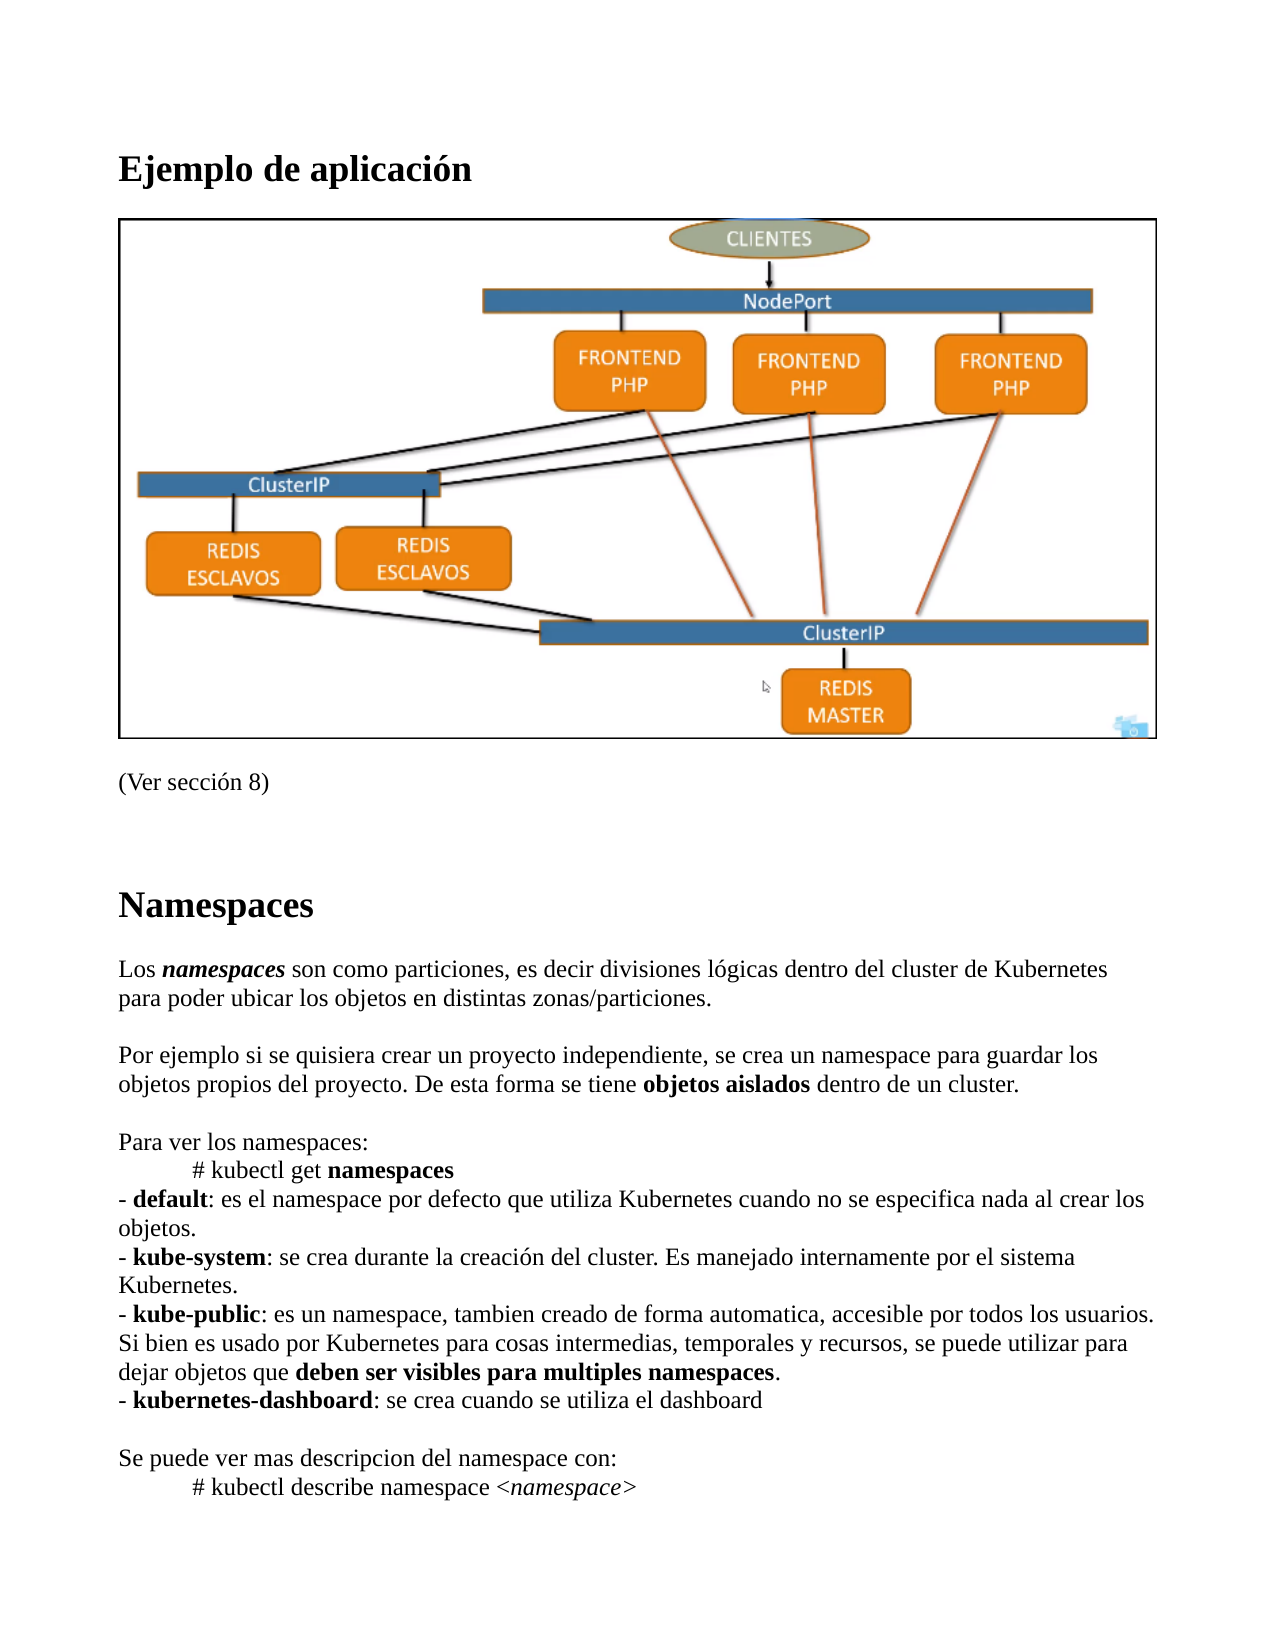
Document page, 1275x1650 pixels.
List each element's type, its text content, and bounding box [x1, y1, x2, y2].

text Para ver los namespaces: [118, 1127, 1157, 1156]
text Se puede ver mas descripcion del namespace con: [118, 1443, 1157, 1472]
text Por ejemplo si se quisiera crear un proyecto independiente, se crea un namespace para guardar los objetos propios del proyecto. De esta forma se tiene objetos aislados dentro de un cluster. [118, 1041, 1157, 1098]
text - kubernetes-dashboard: se crea cuando se utiliza el dashboard [118, 1386, 1157, 1414]
text Los namespaces son como particiones, es decir divisiones lógicas dentro del cluster de Kubernetes para poder ubicar los objetos en distintas zonas/particiones. [118, 954, 1157, 1012]
text - kube-system: se crea durante la creación del cluster. Es manejado internamente por el sistema Kubernetes. [118, 1242, 1157, 1299]
text # kubectl get namespaces [118, 1156, 1157, 1184]
text Namespaces [118, 882, 1157, 926]
text Ejemplo de aplicación [118, 147, 1157, 190]
picture [118, 218, 1157, 739]
text # kubectl describe namespace <namespace> [118, 1472, 1157, 1501]
text (Ver sección 8) [118, 767, 1157, 796]
text - kube-public: es un namespace, tambien creado de forma automatica, accesible por todos los usuarios. Si bien es usado por Kubernetes para cosas intermedias, temporales y recursos, se puede utilizar para dejar objetos que deben ser visibles para multiples namespaces. [118, 1299, 1157, 1386]
text - default: es el namespace por defecto que utiliza Kubernetes cuando no se especifica nada al crear los objetos. [118, 1184, 1157, 1242]
